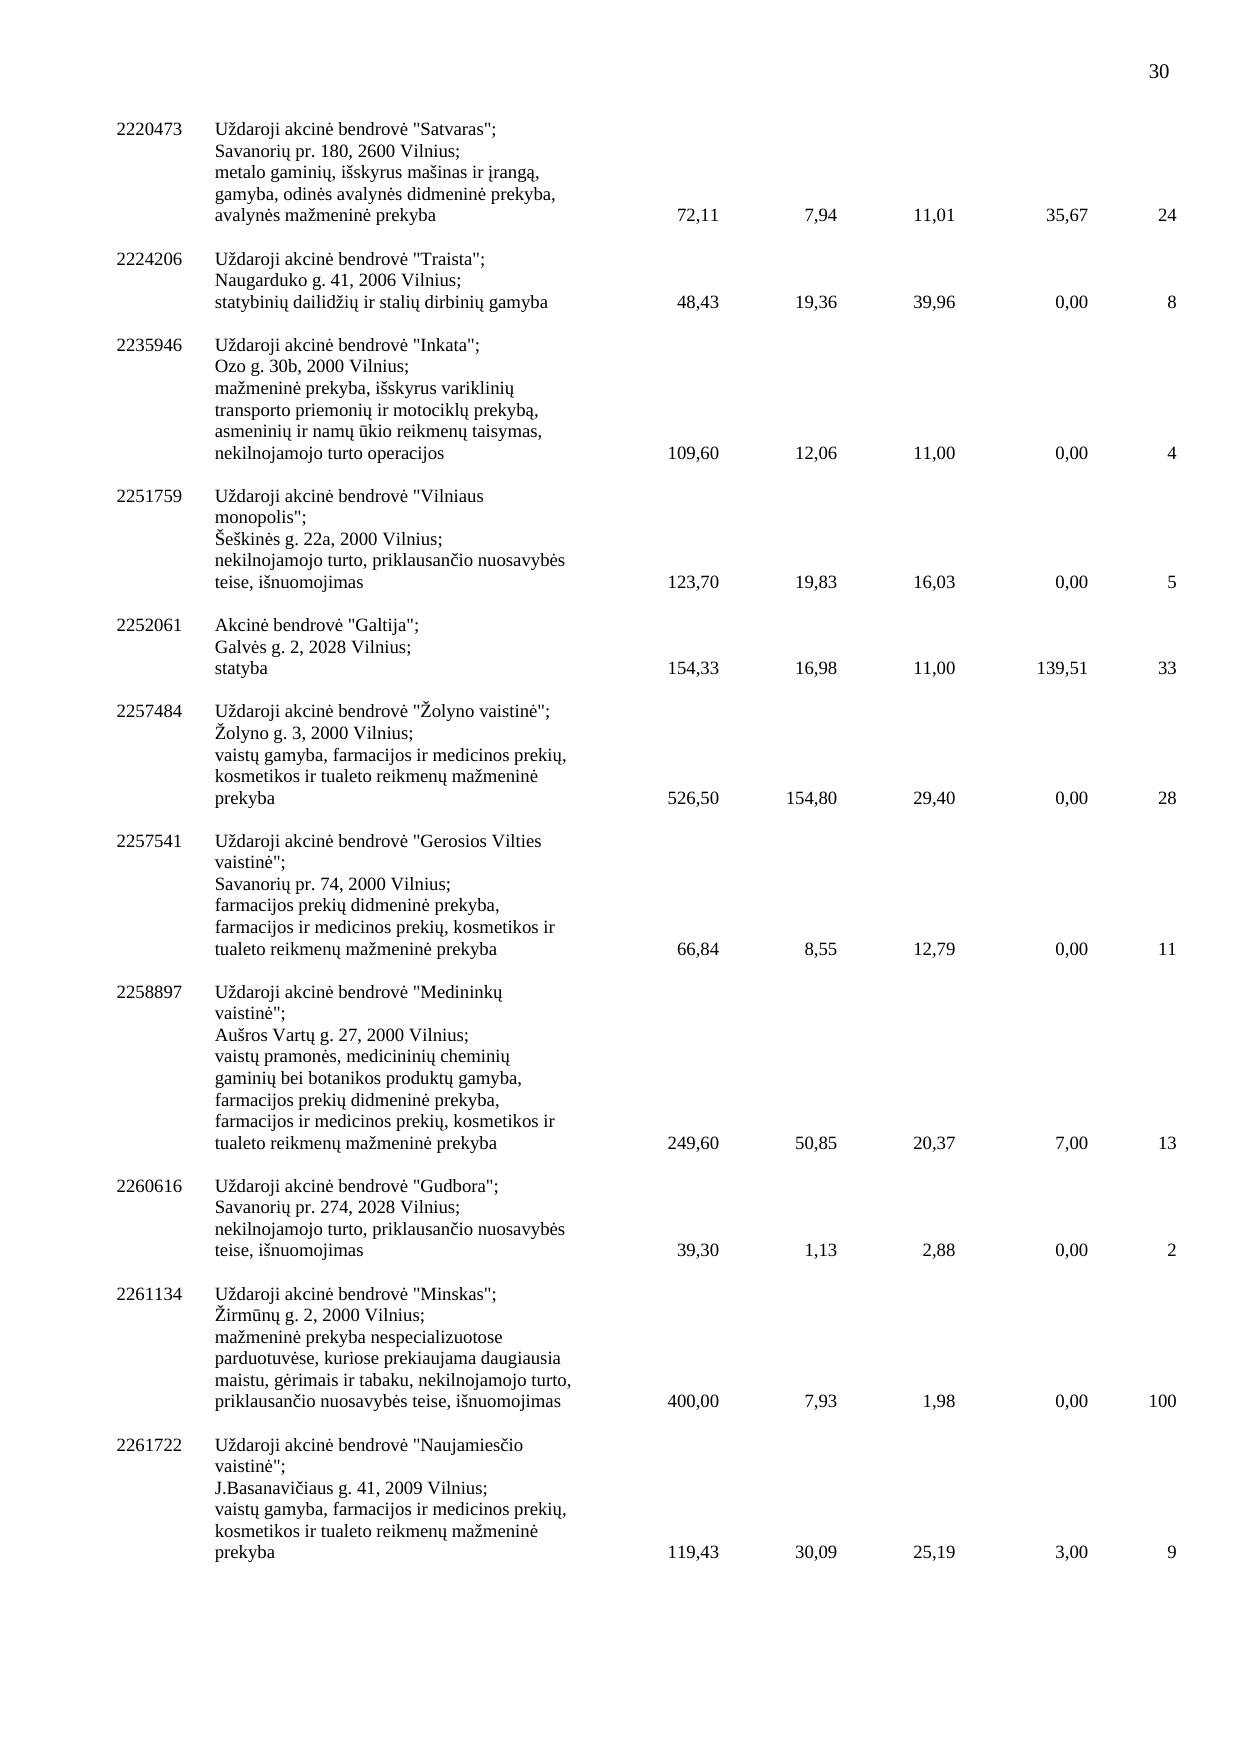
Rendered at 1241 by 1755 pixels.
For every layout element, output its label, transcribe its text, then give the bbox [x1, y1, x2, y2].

table_cell Uždaroji akcinė bendrovė "Gerosios Vilties vaistinė"; Savanorių pr. 74, 2000 Vilnius; farmacijos prekių didmeninė prekyba, farmacijos ir medicinos prekių, kosmetikos ir tualeto reikmenų mažmeninė prekyba [203, 830, 587, 981]
table_cell Uždaroji akcinė bendrovė "Žolyno vaistinė"; Žolyno g. 3, 2000 Vilnius; vaistų gamyba, farmacijos ir medicinos prekių, kosmetikos ir tualeto reikmenų mažmeninė prekyba [203, 700, 587, 830]
table_cell 24 [1104, 118, 1192, 247]
table_cell 20,37 [853, 981, 971, 1175]
table_cell 2252061 [100, 614, 203, 700]
table_cell 109,60 [587, 334, 735, 485]
table_cell 2257541 [100, 830, 203, 981]
table_cell 0,00 [971, 830, 1104, 981]
table_cell 2257484 [100, 700, 203, 830]
table_cell 154,33 [587, 614, 735, 700]
table_cell 11 [1104, 830, 1192, 981]
table_cell 7,93 [735, 1283, 853, 1433]
table_cell 29,40 [853, 700, 971, 830]
table_cell 5 [1104, 485, 1192, 614]
table_cell Uždaroji akcinė bendrovė "Gudbora"; Savanorių pr. 274, 2028 Vilnius; nekilnojamojo turto, priklausančio nuosavybės teise, išnuomojimas [203, 1175, 587, 1282]
table_cell Uždaroji akcinė bendrovė "Medininkų vaistinė"; Aušros Vartų g. 27, 2000 Vilnius; vaistų pramonės, medicininių cheminių gaminių bei botanikos produktų gamyba, farmacijos prekių didmeninė prekyba, farmacijos ir medicinos prekių, kosmetikos ir tualeto reikmenų mažmeninė prekyba [203, 981, 587, 1175]
table_cell 35,67 [971, 118, 1104, 247]
table_cell 25,19 [853, 1434, 971, 1584]
table_cell 2235946 [100, 334, 203, 485]
table_cell 526,50 [587, 700, 735, 830]
table_cell 50,85 [735, 981, 853, 1175]
table_cell 7,00 [971, 981, 1104, 1175]
table_cell 9 [1104, 1434, 1192, 1584]
table_cell 11,00 [853, 614, 971, 700]
table_cell 13 [1104, 981, 1192, 1175]
table_cell 16,98 [735, 614, 853, 700]
table_cell 0,00 [971, 334, 1104, 485]
table_cell 11,00 [853, 334, 971, 485]
table_cell 39,96 [853, 248, 971, 334]
table_cell 16,03 [853, 485, 971, 614]
table_cell Uždaroji akcinė bendrovė "Vilniaus monopolis"; Šeškinės g. 22a, 2000 Vilnius; nekilnojamojo turto, priklausančio nuosavybės teise, išnuomojimas [203, 485, 587, 614]
table_cell 39,30 [587, 1175, 735, 1282]
table_cell 2261722 [100, 1434, 203, 1584]
table_cell 2258897 [100, 981, 203, 1175]
table_cell Uždaroji akcinė bendrovė "Traista"; Naugarduko g. 41, 2006 Vilnius; statybinių dailidžių ir stalių dirbinių gamyba [203, 248, 587, 334]
table_cell 48,43 [587, 248, 735, 334]
table_cell 119,43 [587, 1434, 735, 1584]
table_cell 0,00 [971, 1283, 1104, 1433]
table_cell Uždaroji akcinė bendrovė "Inkata"; Ozo g. 30b, 2000 Vilnius; mažmeninė prekyba, išskyrus variklinių transporto priemonių ir motociklų prekybą, asmeninių ir namų ūkio reikmenų taisymas, nekilnojamojo turto operacijos [203, 334, 587, 485]
table_cell 12,06 [735, 334, 853, 485]
table_cell 1,13 [735, 1175, 853, 1282]
table_cell 8,55 [735, 830, 853, 981]
table_cell 2260616 [100, 1175, 203, 1282]
table_cell 249,60 [587, 981, 735, 1175]
table_cell 100 [1104, 1283, 1192, 1433]
table_cell Uždaroji akcinė bendrovė "Naujamiesčio vaistinė"; J.Basanavičiaus g. 41, 2009 Vilnius; vaistų gamyba, farmacijos ir medicinos prekių, kosmetikos ir tualeto reikmenų mažmeninė prekyba [203, 1434, 587, 1584]
table_cell 0,00 [971, 1175, 1104, 1282]
table_cell 33 [1104, 614, 1192, 700]
table_cell 3,00 [971, 1434, 1104, 1584]
table_cell 66,84 [587, 830, 735, 981]
table_cell 2224206 [100, 248, 203, 334]
table_cell 2,88 [853, 1175, 971, 1282]
table_cell 7,94 [735, 118, 853, 247]
table_cell 1,98 [853, 1283, 971, 1433]
table_cell 2261134 [100, 1283, 203, 1433]
table_cell Uždaroji akcinė bendrovė "Satvaras"; Savanorių pr. 180, 2600 Vilnius; metalo gaminių, išskyrus mašinas ir įrangą, gamyba, odinės avalynės didmeninė prekyba, avalynės mažmeninė prekyba [203, 118, 587, 247]
table_cell 28 [1104, 700, 1192, 830]
table_cell 2251759 [100, 485, 203, 614]
table_cell 12,79 [853, 830, 971, 981]
table_cell 400,00 [587, 1283, 735, 1433]
table_cell 2220473 [100, 118, 203, 247]
table_cell 123,70 [587, 485, 735, 614]
table_cell 19,83 [735, 485, 853, 614]
table_cell Akcinė bendrovė "Galtija"; Galvės g. 2, 2028 Vilnius; statyba [203, 614, 587, 700]
table_cell 4 [1104, 334, 1192, 485]
table_cell 2 [1104, 1175, 1192, 1282]
table_cell 0,00 [971, 485, 1104, 614]
table_cell 19,36 [735, 248, 853, 334]
table_cell 154,80 [735, 700, 853, 830]
table_cell 0,00 [971, 248, 1104, 334]
table_cell Uždaroji akcinė bendrovė "Minskas"; Žirmūnų g. 2, 2000 Vilnius; mažmeninė prekyba nespecializuotose parduotuvėse, kuriose prekiaujama daugiausia maistu, gėrimais ir tabaku, nekilnojamojo turto, priklausančio nuosavybės teise, išnuomojimas [203, 1283, 587, 1433]
table_cell 11,01 [853, 118, 971, 247]
table_cell 0,00 [971, 700, 1104, 830]
table_cell 8 [1104, 248, 1192, 334]
table_cell 72,11 [587, 118, 735, 247]
table_cell 30,09 [735, 1434, 853, 1584]
table_cell 139,51 [971, 614, 1104, 700]
